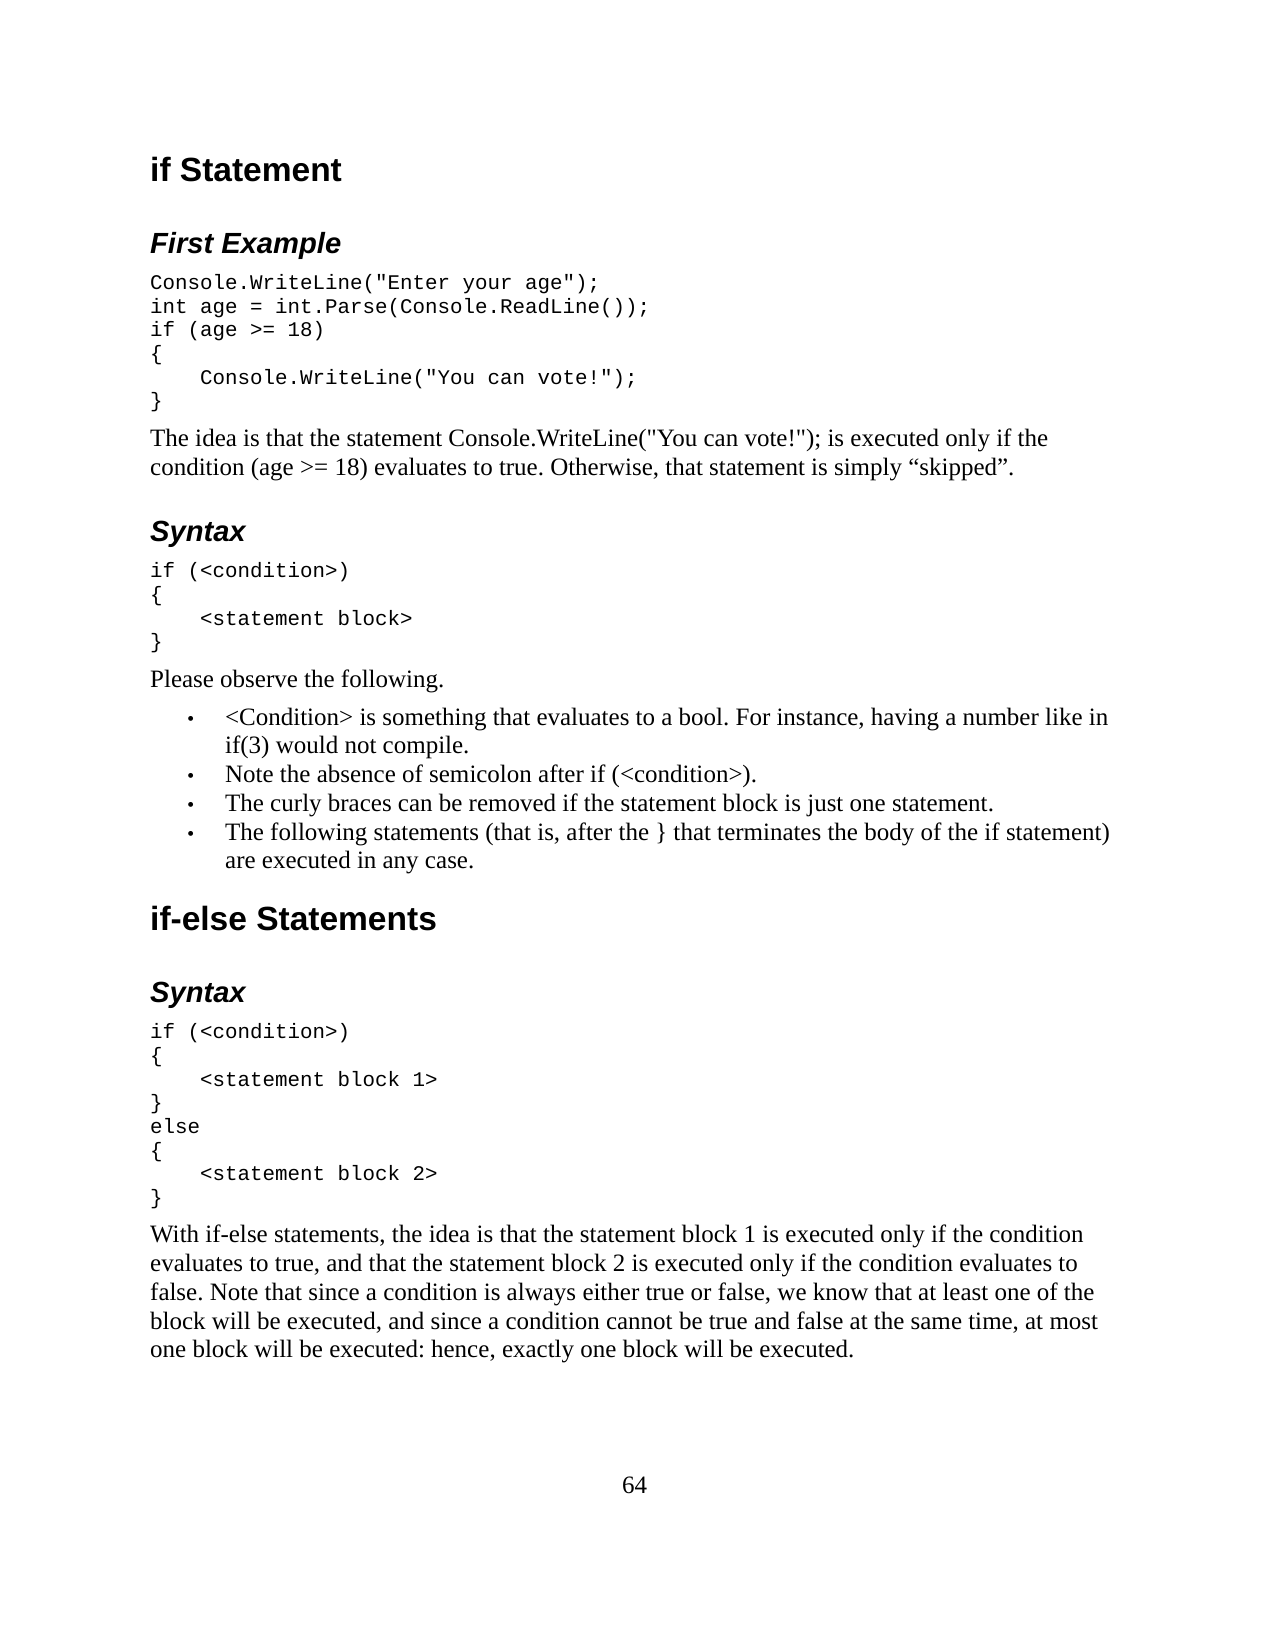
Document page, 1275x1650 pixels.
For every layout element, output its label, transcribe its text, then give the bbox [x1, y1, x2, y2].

text } [150, 1187, 1125, 1211]
list Note the absence of semicolon after if (<condition>). [187, 759, 1125, 788]
text } [150, 1092, 1125, 1116]
text With if-else statements, the idea is that the statement block 1 is executed only if the condition evaluates to true, and that the statement block 2 is executed only if the condition evaluates to false. Note that since a condition is always either true or false, we know that at least one of the block will be executed, and since a condition cannot be true and false at the same time, at most one block will be executed: hence, exactly one block will be executed. [150, 1219, 1125, 1363]
subtitle Syntax [150, 975, 1125, 1009]
text <statement block 2> [150, 1163, 1125, 1187]
text Please observe the following. [150, 664, 1125, 693]
text int age = int.Parse(Console.ReadLine()); [150, 296, 1125, 319]
text <statement block 1> [150, 1069, 1125, 1092]
text else [150, 1116, 1125, 1140]
text The idea is that the statement Console.WriteLine("You can vote!"); is executed only if the condition (age >= 18) evaluates to true. Otherwise, that statement is simply “skipped”. [150, 423, 1125, 481]
text Console.WriteLine("Enter your age"); [150, 272, 1125, 296]
text } [150, 390, 1125, 414]
list The curly braces can be removed if the statement block is just one statement. [187, 788, 1125, 817]
text { [150, 584, 1125, 608]
text Console.WriteLine("You can vote!"); [150, 367, 1125, 390]
text if (<condition>) [150, 561, 1125, 584]
subtitle if-else Statements [150, 899, 1125, 938]
text if (<condition>) [150, 1021, 1125, 1045]
text { [150, 1045, 1125, 1069]
list <Condition> is something that evaluates to a bool. For instance, having a number like in if(3) would not compile. [187, 702, 1125, 759]
text } [150, 631, 1125, 655]
list The following statements (that is, after the } that terminates the body of the if statement) are executed in any case. [187, 817, 1125, 874]
text if (age >= 18) [150, 319, 1125, 343]
subtitle Syntax [150, 514, 1125, 548]
subtitle if Statement [150, 150, 1125, 189]
text { [150, 343, 1125, 367]
text <statement block> [150, 608, 1125, 631]
text { [150, 1140, 1125, 1163]
subtitle First Example [150, 226, 1125, 260]
